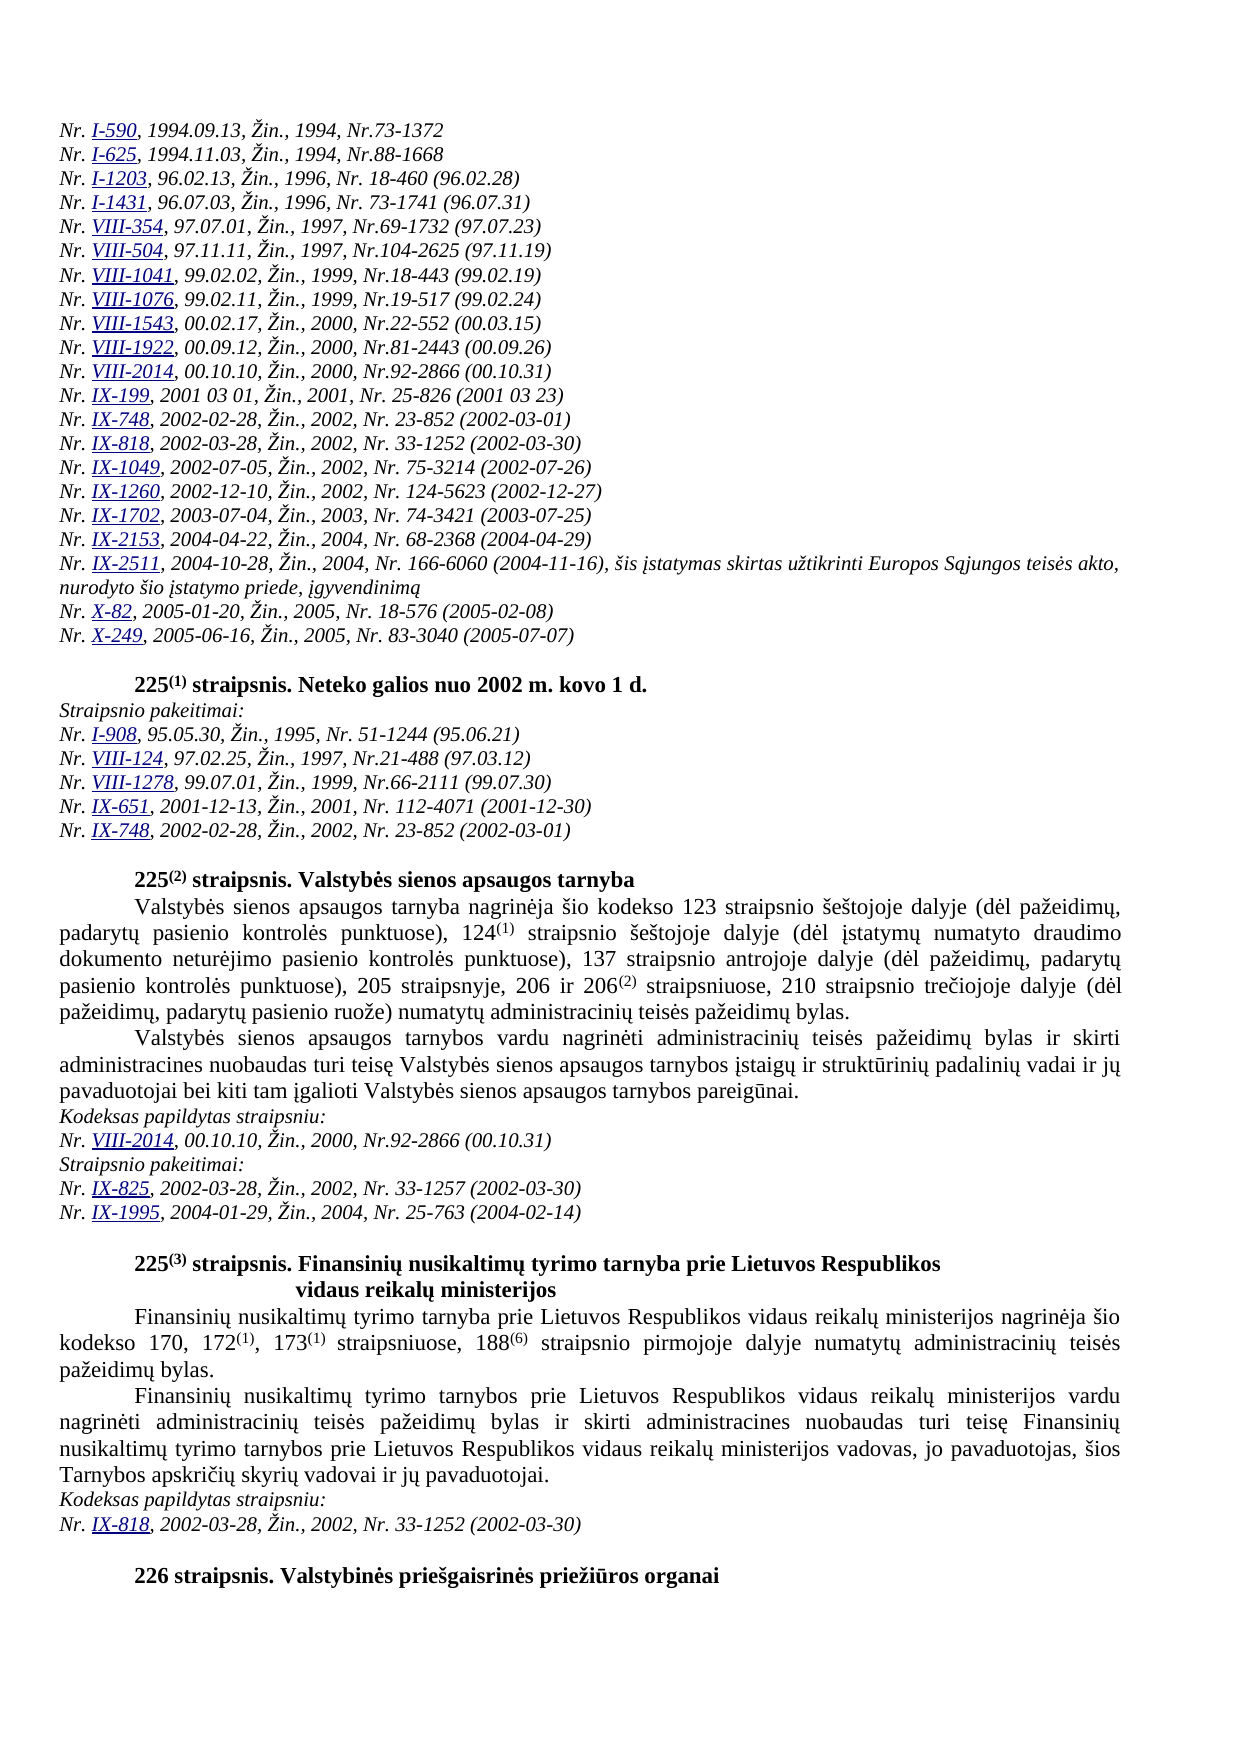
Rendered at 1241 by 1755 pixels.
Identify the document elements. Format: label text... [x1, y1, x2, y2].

text Nr. I-590, 1994.09.13, Žin., 1994, Nr.73-1372 [59, 118, 1122, 142]
text vidaus reikalų ministerijos [295, 1277, 1121, 1303]
text Nr. VIII-2014, 00.10.10, Žin., 2000, Nr.92-2866 (00.10.31) [59, 1128, 1122, 1152]
text Nr. IX-748, 2002-02-28, Žin., 2002, Nr. 23-852 (2002-03-01) [59, 407, 1122, 431]
text Nr. IX-1995, 2004-01-29, Žin., 2004, Nr. 25-763 (2004-02-14) [59, 1200, 1122, 1224]
text Nr. I-1203, 96.02.13, Žin., 1996, Nr. 18-460 (96.02.28) [59, 166, 1122, 190]
text Nr. VIII-1543, 00.02.17, Žin., 2000, Nr.22-552 (00.03.15) [59, 311, 1122, 335]
text Nr. VIII-1041, 99.02.02, Žin., 1999, Nr.18-443 (99.02.19) [59, 262, 1122, 287]
text Nr. IX-1260, 2002-12-10, Žin., 2002, Nr. 124-5623 (2002-12-27) [59, 479, 1122, 503]
text Nr. IX-651, 2001-12-13, Žin., 2001, Nr. 112-4071 (2001-12-30) [59, 794, 1122, 818]
text Nr. I-908, 95.05.30, Žin., 1995, Nr. 51-1244 (95.06.21) [59, 722, 1122, 746]
text Nr. IX-818, 2002-03-28, Žin., 2002, Nr. 33-1252 (2002-03-30) [59, 431, 1122, 455]
text Nr. IX-818, 2002-03-28, Žin., 2002, Nr. 33-1252 (2002-03-30) [59, 1511, 1122, 1536]
text Nr. VIII-124, 97.02.25, Žin., 1997, Nr.21-488 (97.03.12) [59, 746, 1122, 770]
text Nr. VIII-1278, 99.07.01, Žin., 1999, Nr.66-2111 (99.07.30) [59, 770, 1122, 794]
text Nr. VIII-1076, 99.02.11, Žin., 1999, Nr.19-517 (99.02.24) [59, 287, 1122, 311]
text Nr. IX-2153, 2004-04-22, Žin., 2004, Nr. 68-2368 (2004-04-29) [59, 527, 1122, 551]
text Valstybės sienos apsaugos tarnybos vardu nagrinėti administracinių teisės pažeidimų bylas ir skirti administracines nuobaudas turi teisę Valstybės sienos apsaugos tarnybos įstaigų ir struktūrinių padalinių vadai ir jų pavaduotojai bei kiti tam įgalioti Valstybės sienos apsaugos tarnybos pareigūnai. [59, 1024, 1122, 1103]
text Nr. X-82, 2005-01-20, Žin., 2005, Nr. 18-576 (2005-02-08) [59, 599, 1122, 623]
text Nr. IX-1049, 2002-07-05, Žin., 2002, Nr. 75-3214 (2002-07-26) [59, 455, 1122, 479]
text Nr. IX-1702, 2003-07-04, Žin., 2003, Nr. 74-3421 (2003-07-25) [59, 503, 1122, 527]
text 225(2) straipsnis. Valstybės sienos apsaugos tarnyba [59, 866, 1122, 893]
text 226 straipsnis. Valstybinės priešgaisrinės priežiūros organai [59, 1562, 1122, 1588]
text Nr. IX-2511, 2004-10-28, Žin., 2004, Nr. 166-6060 (2004-11-16), šis įstatymas skirtas užtikrinti Europos Sąjungos teisės akto, nurodyto šio įstatymo priede, įgyvendinimą [59, 551, 1122, 599]
text Valstybės sienos apsaugos tarnyba nagrinėja šio kodekso 123 straipsnio šeštojoje dalyje (dėl pažeidimų, padarytų pasienio kontrolės punktuose), 124(1) straipsnio šeštojoje dalyje (dėl įstatymų numatyto draudimo dokumento neturėjimo pasienio kontrolės punktuose), 137 straipsnio antrojoje dalyje (dėl pažeidimų, padarytų pasienio kontrolės punktuose), 205 straipsnyje, 206 ir 206(2) straipsniuose, 210 straipsnio trečiojoje dalyje (dėl pažeidimų, padarytų pasienio ruože) numatytų administracinių teisės pažeidimų bylas. [59, 893, 1122, 1024]
text Finansinių nusikaltimų tyrimo tarnyba prie Lietuvos Respublikos vidaus reikalų ministerijos nagrinėja šio kodekso 170, 172(1), 173(1) straipsniuose, 188(6) straipsnio pirmojoje dalyje numatytų administracinių teisės pažeidimų bylas. [59, 1303, 1121, 1382]
text Finansinių nusikaltimų tyrimo tarnybos prie Lietuvos Respublikos vidaus reikalų ministerijos vardu nagrinėti administracinių teisės pažeidimų bylas ir skirti administracines nuobaudas turi teisę Finansinių nusikaltimų tyrimo tarnybos prie Lietuvos Respublikos vidaus reikalų ministerijos vadovas, jo pavaduotojas, šios Tarnybos apskričių skyrių vadovai ir jų pavaduotojai. [59, 1382, 1122, 1487]
text Nr. VIII-354, 97.07.01, Žin., 1997, Nr.69-1732 (97.07.23) [59, 214, 1122, 238]
text Nr. VIII-2014, 00.10.10, Žin., 2000, Nr.92-2866 (00.10.31) [59, 359, 1122, 383]
text Nr. IX-825, 2002-03-28, Žin., 2002, Nr. 33-1257 (2002-03-30) [59, 1176, 1122, 1200]
text Nr. X-249, 2005-06-16, Žin., 2005, Nr. 83-3040 (2005-07-07) [59, 623, 1122, 647]
text Kodeksas papildytas straipsniu: [59, 1487, 1122, 1511]
text Straipsnio pakeitimai: [59, 698, 1122, 722]
text Nr. IX-748, 2002-02-28, Žin., 2002, Nr. 23-852 (2002-03-01) [59, 818, 1122, 842]
text Kodeksas papildytas straipsniu: [59, 1103, 1122, 1128]
text Nr. VIII-1922, 00.09.12, Žin., 2000, Nr.81-2443 (00.09.26) [59, 335, 1122, 359]
text Nr. I-625, 1994.11.03, Žin., 1994, Nr.88-1668 [59, 142, 1122, 166]
text Nr. IX-199, 2001 03 01, Žin., 2001, Nr. 25-826 (2001 03 23) [59, 383, 1122, 407]
text 225(1) straipsnis. Neteko galios nuo 2002 m. kovo 1 d. [59, 672, 1122, 698]
text 225(3) straipsnis. Finansinių nusikaltimų tyrimo tarnyba prie Lietuvos Respublikos [134, 1250, 1121, 1277]
text Nr. I-1431, 96.07.03, Žin., 1996, Nr. 73-1741 (96.07.31) [59, 190, 1122, 214]
text Straipsnio pakeitimai: [59, 1152, 1122, 1176]
text Nr. VIII-504, 97.11.11, Žin., 1997, Nr.104-2625 (97.11.19) [59, 238, 1122, 262]
